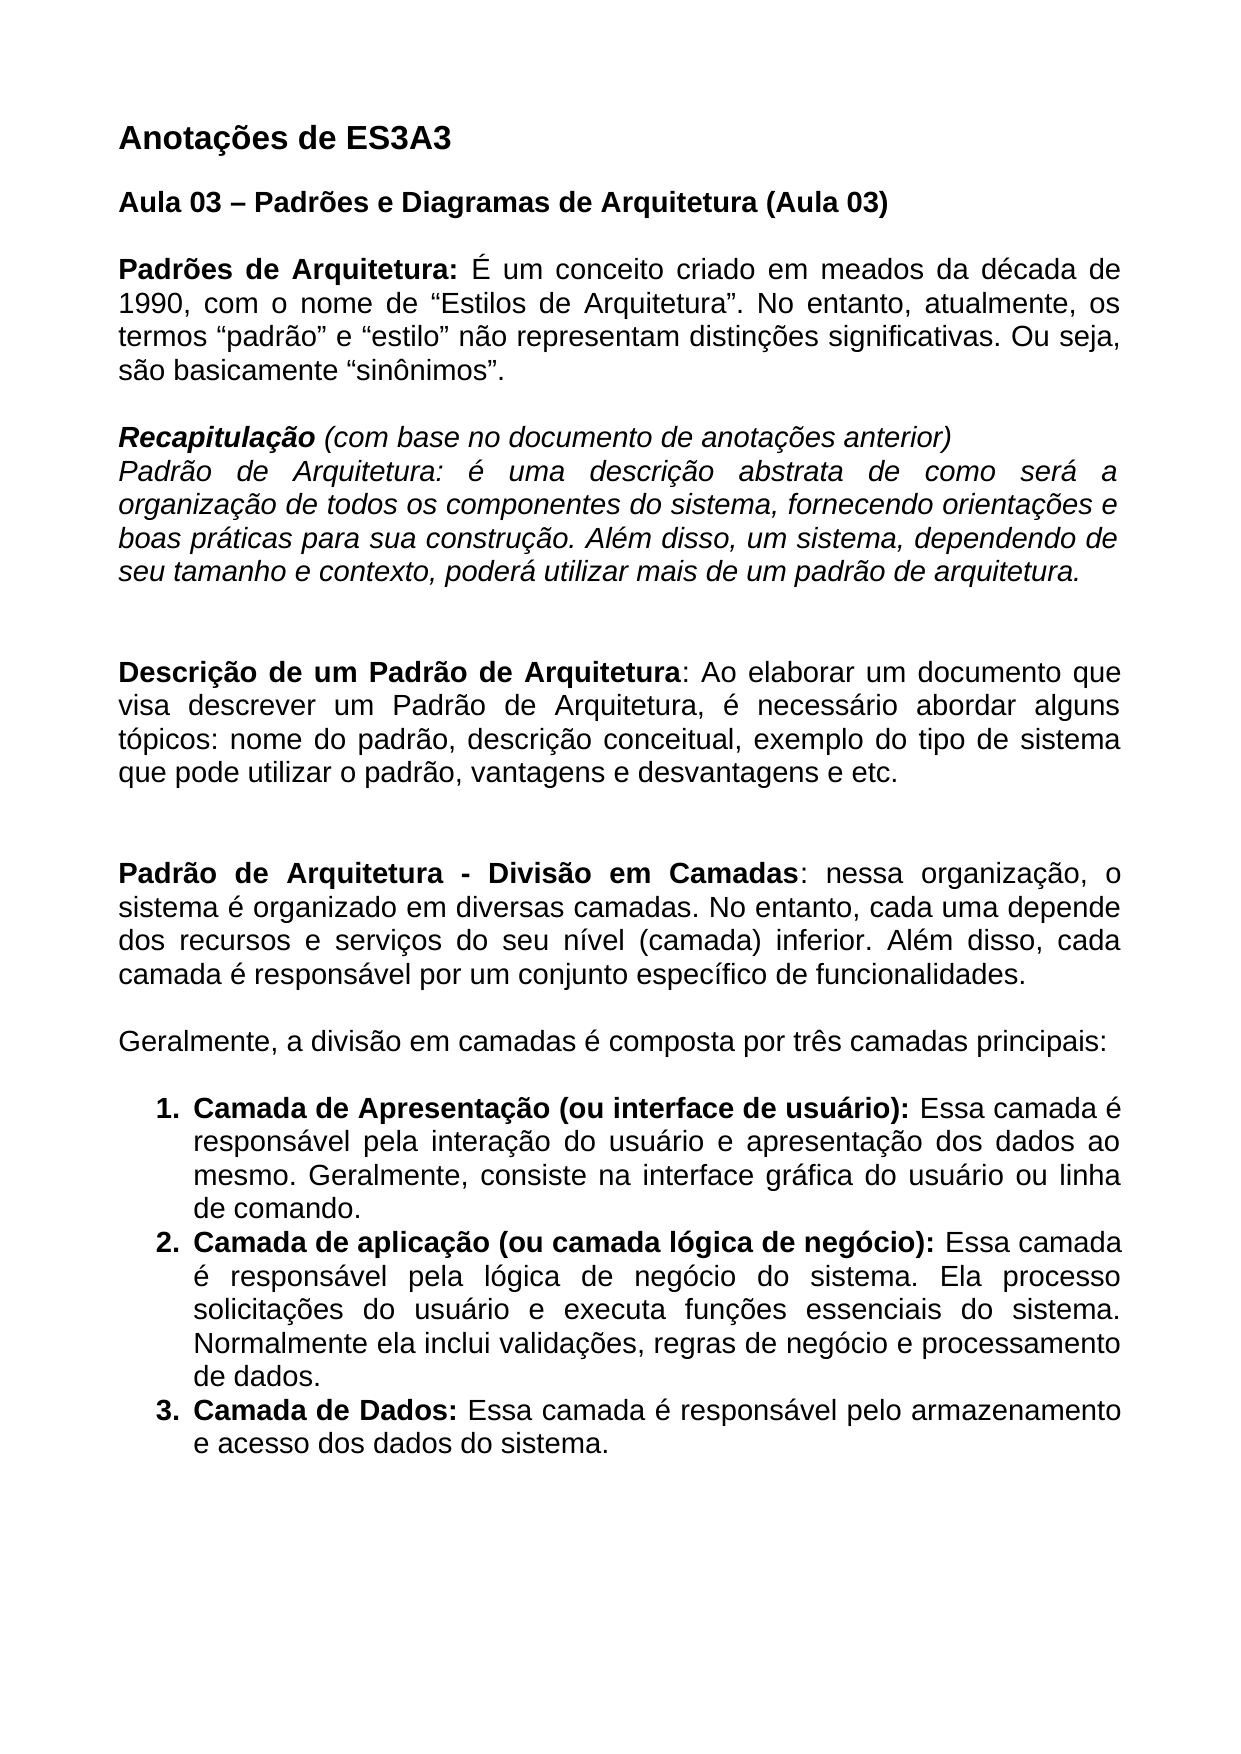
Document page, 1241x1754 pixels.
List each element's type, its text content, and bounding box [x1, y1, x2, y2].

text Geralmente, a divisão em camadas é composta por três camadas principais: [118, 1024, 1122, 1057]
text Aula 03 – Padrões e Diagramas de Arquitetura (Aula 03) [118, 185, 1122, 219]
text Padrões de Arquitetura: É um conceito criado em meados da década de 1990, com o nome de “Estilos de Arquitetura”. No entanto, atualmente, os termos “padrão” e “estilo” não representam distinções significativas. Ou seja, são basicamente “sinônimos”. [118, 252, 1122, 387]
list Camada de aplicação (ou camada lógica de negócio): Essa camada é responsável pela lógica de negócio do sistema. Ela processo solicitações do usuário e executa funções essenciais do sistema. Normalmente ela inclui validações, regras de negócio e processamento de dados. [156, 1225, 1122, 1393]
list Camada de Dados: Essa camada é responsável pelo armazenamento e acesso dos dados do sistema. [156, 1393, 1122, 1460]
text Padrão de Arquitetura - Divisão em Camadas: nessa organização, o sistema é organizado em diversas camadas. No entanto, cada uma depende dos recursos e serviços do seu nível (camada) inferior. Além disso, cada camada é responsável por um conjunto específico de funcionalidades. [118, 856, 1122, 990]
text Descrição de um Padrão de Arquitetura: Ao elaborar um documento que visa descrever um Padrão de Arquitetura, é necessário abordar alguns tópicos: nome do padrão, descrição conceitual, exemplo do tipo de sistema que pode utilizar o padrão, vantagens e desvantagens e etc. [118, 655, 1122, 789]
text Padrão de Arquitetura: é uma descrição abstrata de como será a organização de todos os componentes do sistema, fornecendo orientações e boas práticas para sua construção. Além disso, um sistema, dependendo de seu tamanho e contexto, poderá utilizar mais de um padrão de arquitetura. [118, 454, 1122, 588]
text Anotações de ES3A3 [118, 118, 1122, 157]
text Recapitulação (com base no documento de anotações anterior) [118, 420, 1122, 454]
list Camada de Apresentação (ou interface de usuário): Essa camada é responsável pela interação do usuário e apresentação dos dados ao mesmo. Geralmente, consiste na interface gráfica do usuário ou linha de comando. [156, 1091, 1122, 1225]
